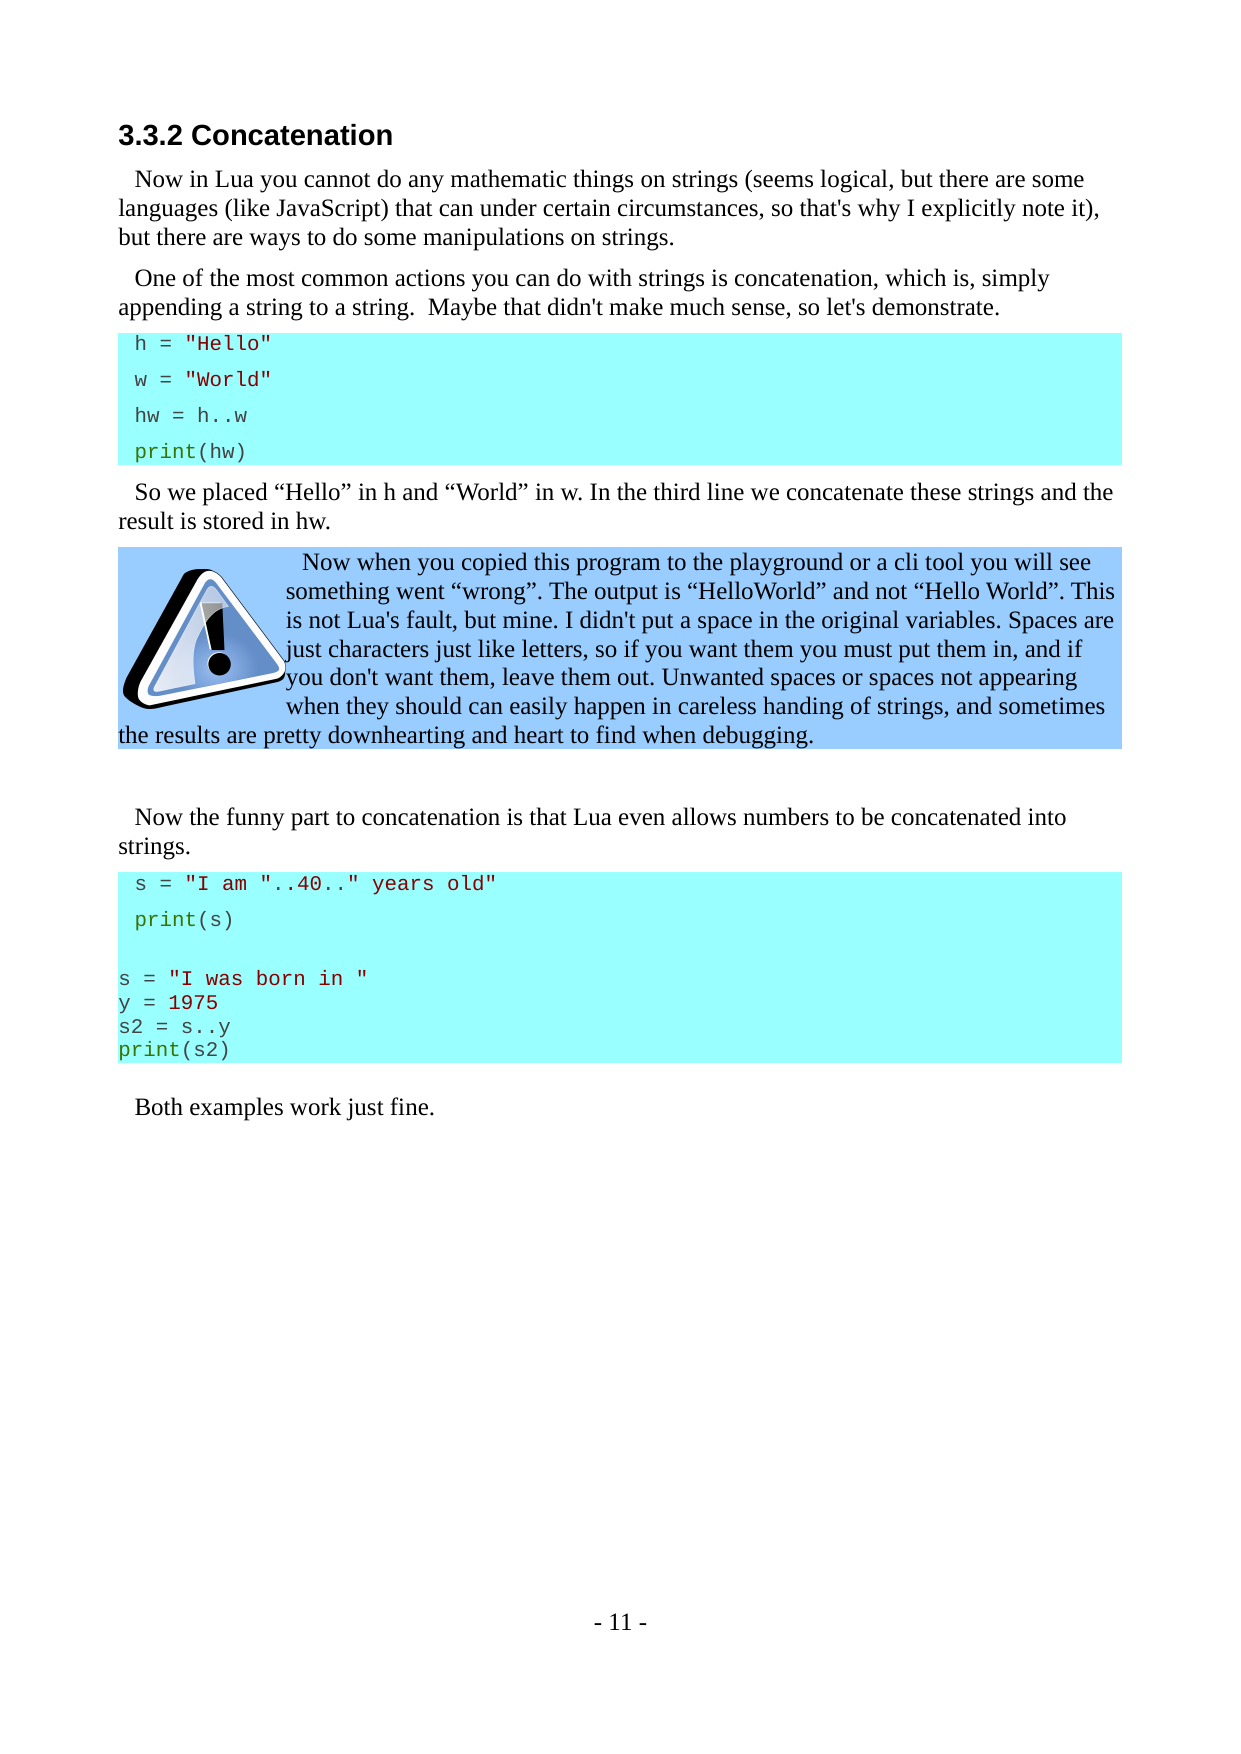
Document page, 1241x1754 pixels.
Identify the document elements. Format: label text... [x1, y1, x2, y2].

text print(s2) [118, 1039, 1122, 1063]
text One of the most common actions you can do with strings is concatenation, which is, simply appending a string to a string. Maybe that didn't make much sense, so let's demonstrate. [118, 263, 1122, 320]
picture [123, 569, 286, 709]
text hw = h..w [118, 405, 1122, 429]
text s2 = s..y [118, 1016, 1122, 1039]
text y = 1975 [118, 992, 1122, 1016]
text Now the funny part to concatenation is that Lua even allows numbers to be concatenated into strings. [118, 802, 1122, 860]
text print(hw) [118, 441, 1122, 465]
text Both examples work just fine. [118, 1092, 1122, 1121]
text So we placed “Hello” in h and “World” in w. In the third line we concatenate these strings and the result is stored in hw. [118, 477, 1122, 535]
subtitle 3.3.2 Concatenation [118, 118, 1122, 152]
text s = "I am "..40.." years old" [118, 872, 1122, 896]
text s = "I was born in " [118, 968, 1122, 992]
text h = "Hello" [118, 333, 1122, 357]
text Now when you copied this program to the playground or a cli tool you will see something went “wrong”. The output is “HelloWorld” and not “Hello World”. This is not Lua's fault, but mine. I didn't put a space in the original variables. Spaces are just characters just like letters, so if you want them you must put them in, and if you don't want them, leave them out. Unwanted spaces or spaces not appearing when they should can easily happen in careless handing of strings, and sometimes the results are pretty downhearting and heart to find when debugging. [118, 547, 1122, 749]
text print(s) [118, 909, 1122, 932]
text w = "World" [118, 369, 1122, 393]
text Now in Lua you cannot do any mathematic things on strings (seems logical, but there are some languages (like JavaScript) that can under certain circumstances, so that's why I explicitly note it), but there are ways to do some manipulations on strings. [118, 164, 1122, 250]
